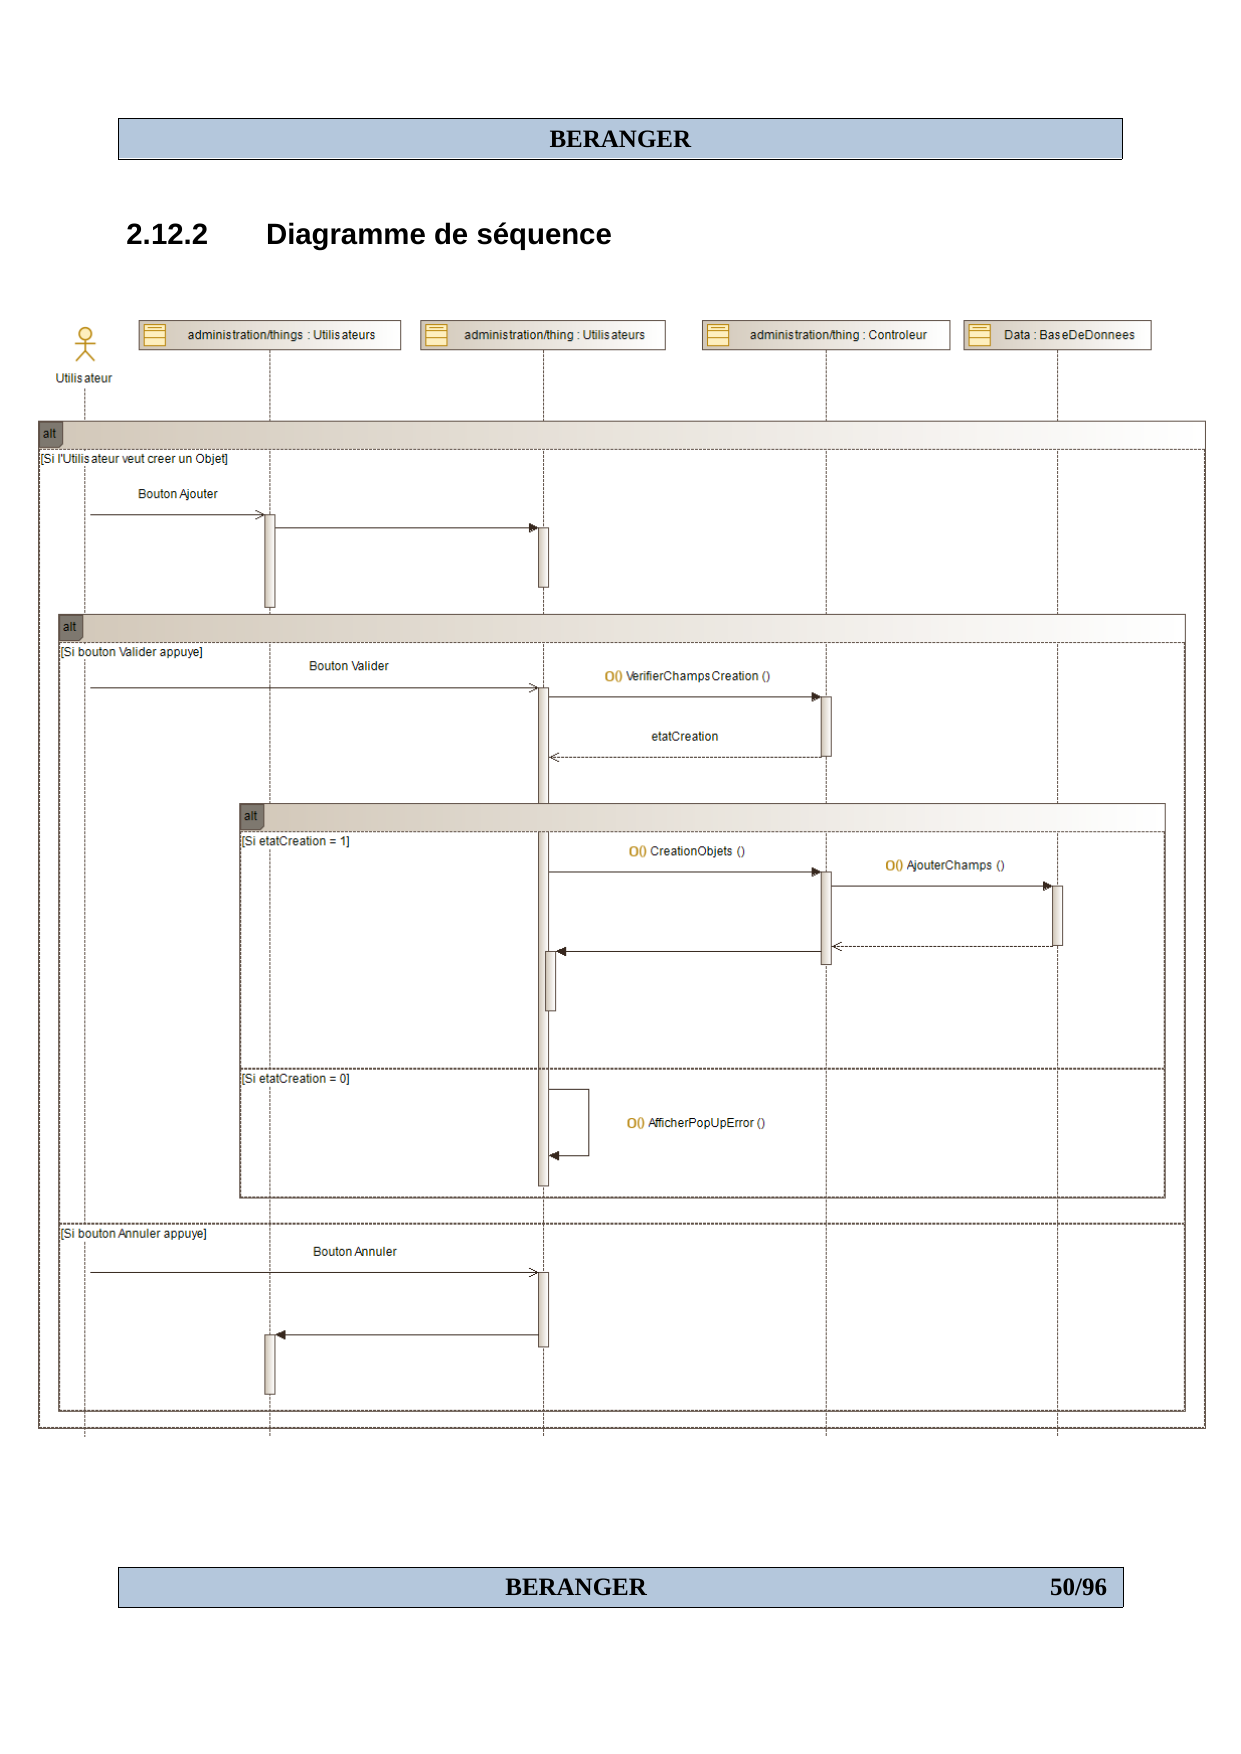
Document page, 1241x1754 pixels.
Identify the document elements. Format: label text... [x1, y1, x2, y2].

subtitle Diagramme de séquence [118, 217, 1122, 251]
picture [29, 310, 1211, 1437]
